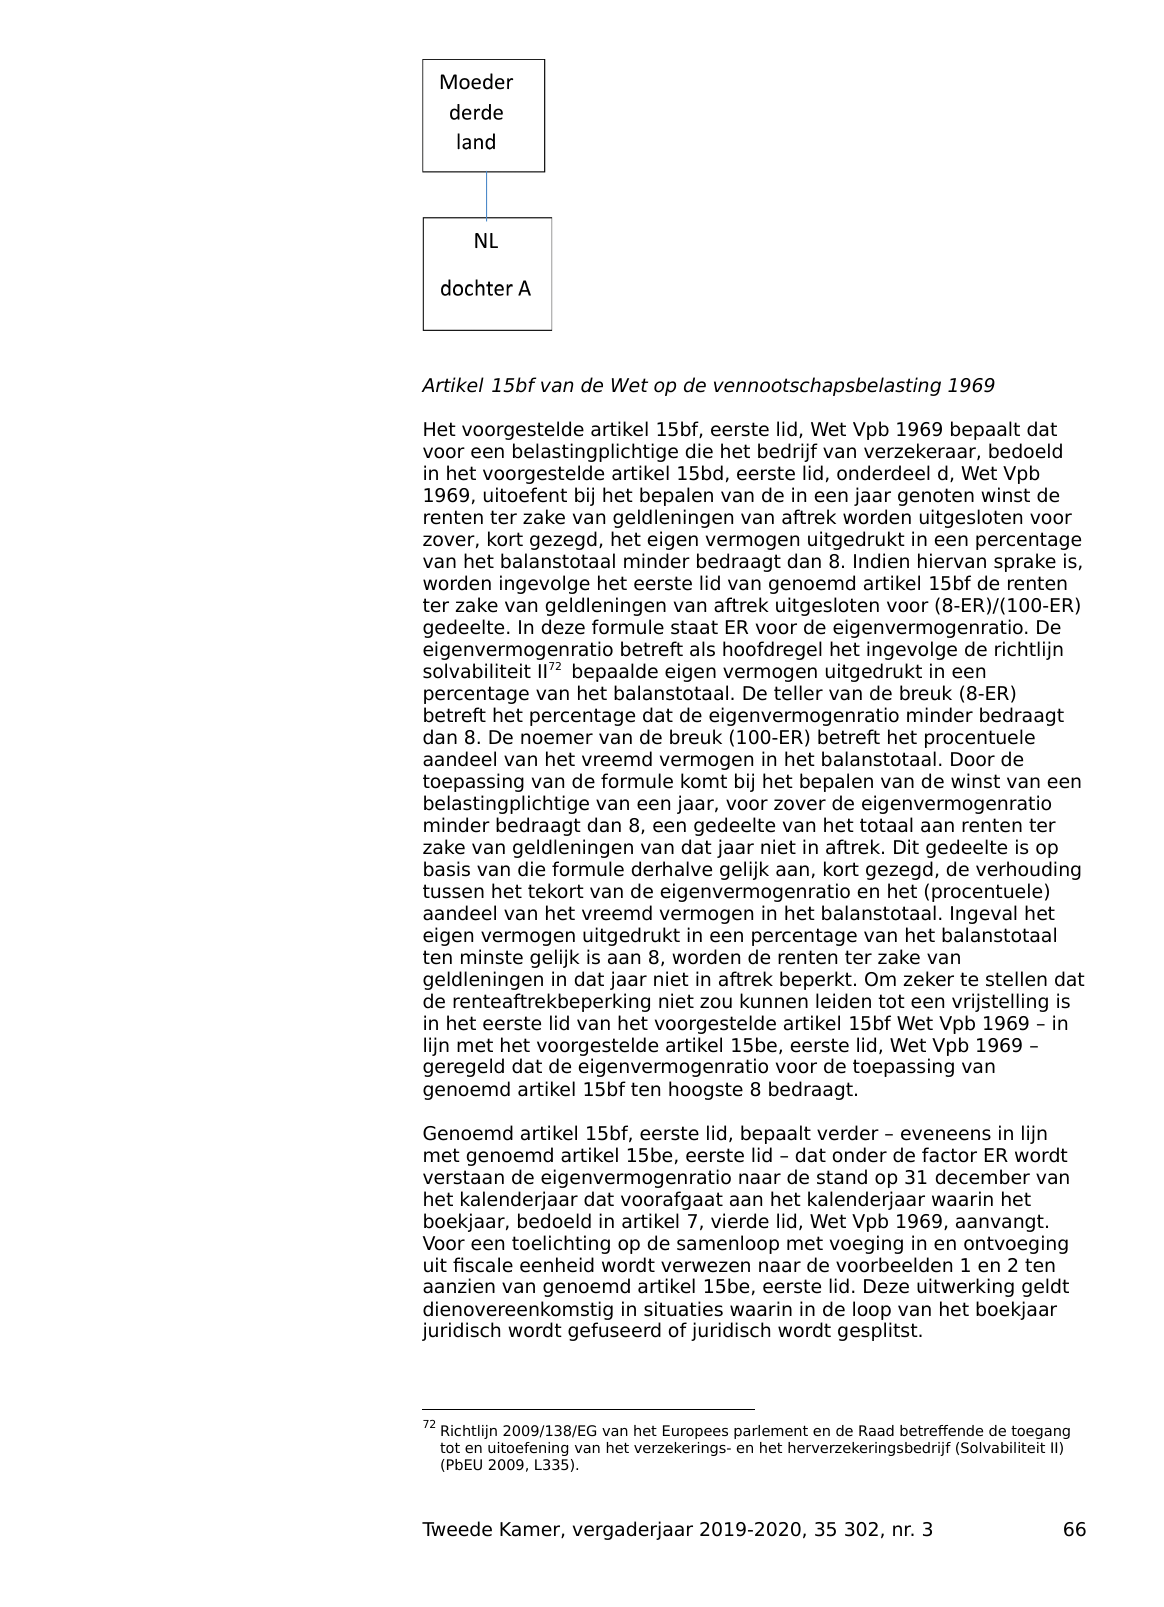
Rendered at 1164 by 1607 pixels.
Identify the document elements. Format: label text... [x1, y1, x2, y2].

text Richtlijn 2009/138/EG van het Europees parlement en de Raad betreffende de toegang tot en uitoefening van het verzekerings- en het herverzekeringsbedrijf (Solvabiliteit II) (PbEU 2009, L335). [422, 1418, 1087, 1474]
text Genoemd artikel 15bf, eerste lid, bepaalt verder – eveneens in lijn met genoemd artikel 15be, eerste lid – dat onder de factor ER wordt verstaan de eigenvermogenratio naar de stand op 31 december van het kalenderjaar dat voorafgaat aan het kalenderjaar waarin het boekjaar, bedoeld in artikel 7, vierde lid, Wet Vpb 1969, aanvangt. Voor een toelichting op de samenloop met voeging in en ontvoeging uit fiscale eenheid wordt verwezen naar de voorbeelden 1 en 2 ten aanzien van genoemd artikel 15be, eerste lid. Deze uitwerking geldt dienovereenkomstig in situaties waarin in de loop van het boekjaar juridisch wordt gefuseerd of juridisch wordt gesplitst. [422, 1123, 1087, 1342]
subtitle Artikel 15bf van de Wet op de vennootschapsbelasting 1969 [422, 375, 1087, 397]
picture [422, 59, 553, 331]
text Het voorgestelde artikel 15bf, eerste lid, Wet Vpb 1969 bepaalt dat voor een belastingplichtige die het bedrijf van verzekeraar, bedoeld in het voorgestelde artikel 15bd, eerste lid, onderdeel d, Wet Vpb 1969, uitoefent bij het bepalen van de in een jaar genoten winst de renten ter zake van geldleningen van aftrek worden uitgesloten voor zover, kort gezegd, het eigen vermogen uitgedrukt in een percentage van het balanstotaal minder bedraagt dan 8. Indien hiervan sprake is, worden ingevolge het eerste lid van genoemd artikel 15bf de renten ter zake van geldleningen van aftrek uitgesloten voor (8-ER)/(100-ER) gedeelte. In deze formule staat ER voor de eigenvermogenratio. De eigenvermogenratio betreft als hoofdregel het ingevolge de richtlijn solvabiliteit II bepaalde eigen vermogen uitgedrukt in een percentage van het balanstotaal. De teller van de breuk (8-ER) betreft het percentage dat de eigenvermogenratio minder bedraagt dan 8. De noemer van de breuk (100-ER) betreft het procentuele aandeel van het vreemd vermogen in het balanstotaal. Door de toepassing van de formule komt bij het bepalen van de winst van een belastingplichtige van een jaar, voor zover de eigenvermogenratio minder bedraagt dan 8, een gedeelte van het totaal aan renten ter zake van geldleningen van dat jaar niet in aftrek. Dit gedeelte is op basis van die formule derhalve gelijk aan, kort gezegd, de verhouding tussen het tekort van de eigenvermogenratio en het (procentuele) aandeel van het vreemd vermogen in het balanstotaal. Ingeval het eigen vermogen uitgedrukt in een percentage van het balanstotaal ten minste gelijk is aan 8, worden de renten ter zake van geldleningen in dat jaar niet in aftrek beperkt. Om zeker te stellen dat de renteaftrekbeperking niet zou kunnen leiden tot een vrijstelling is in het eerste lid van het voorgestelde artikel 15bf Wet Vpb 1969 – in lijn met het voorgestelde artikel 15be, eerste lid, Wet Vpb 1969 – geregeld dat de eigenvermogenratio voor de toepassing van genoemd artikel 15bf ten hoogste 8 bedraagt. [422, 419, 1087, 1100]
